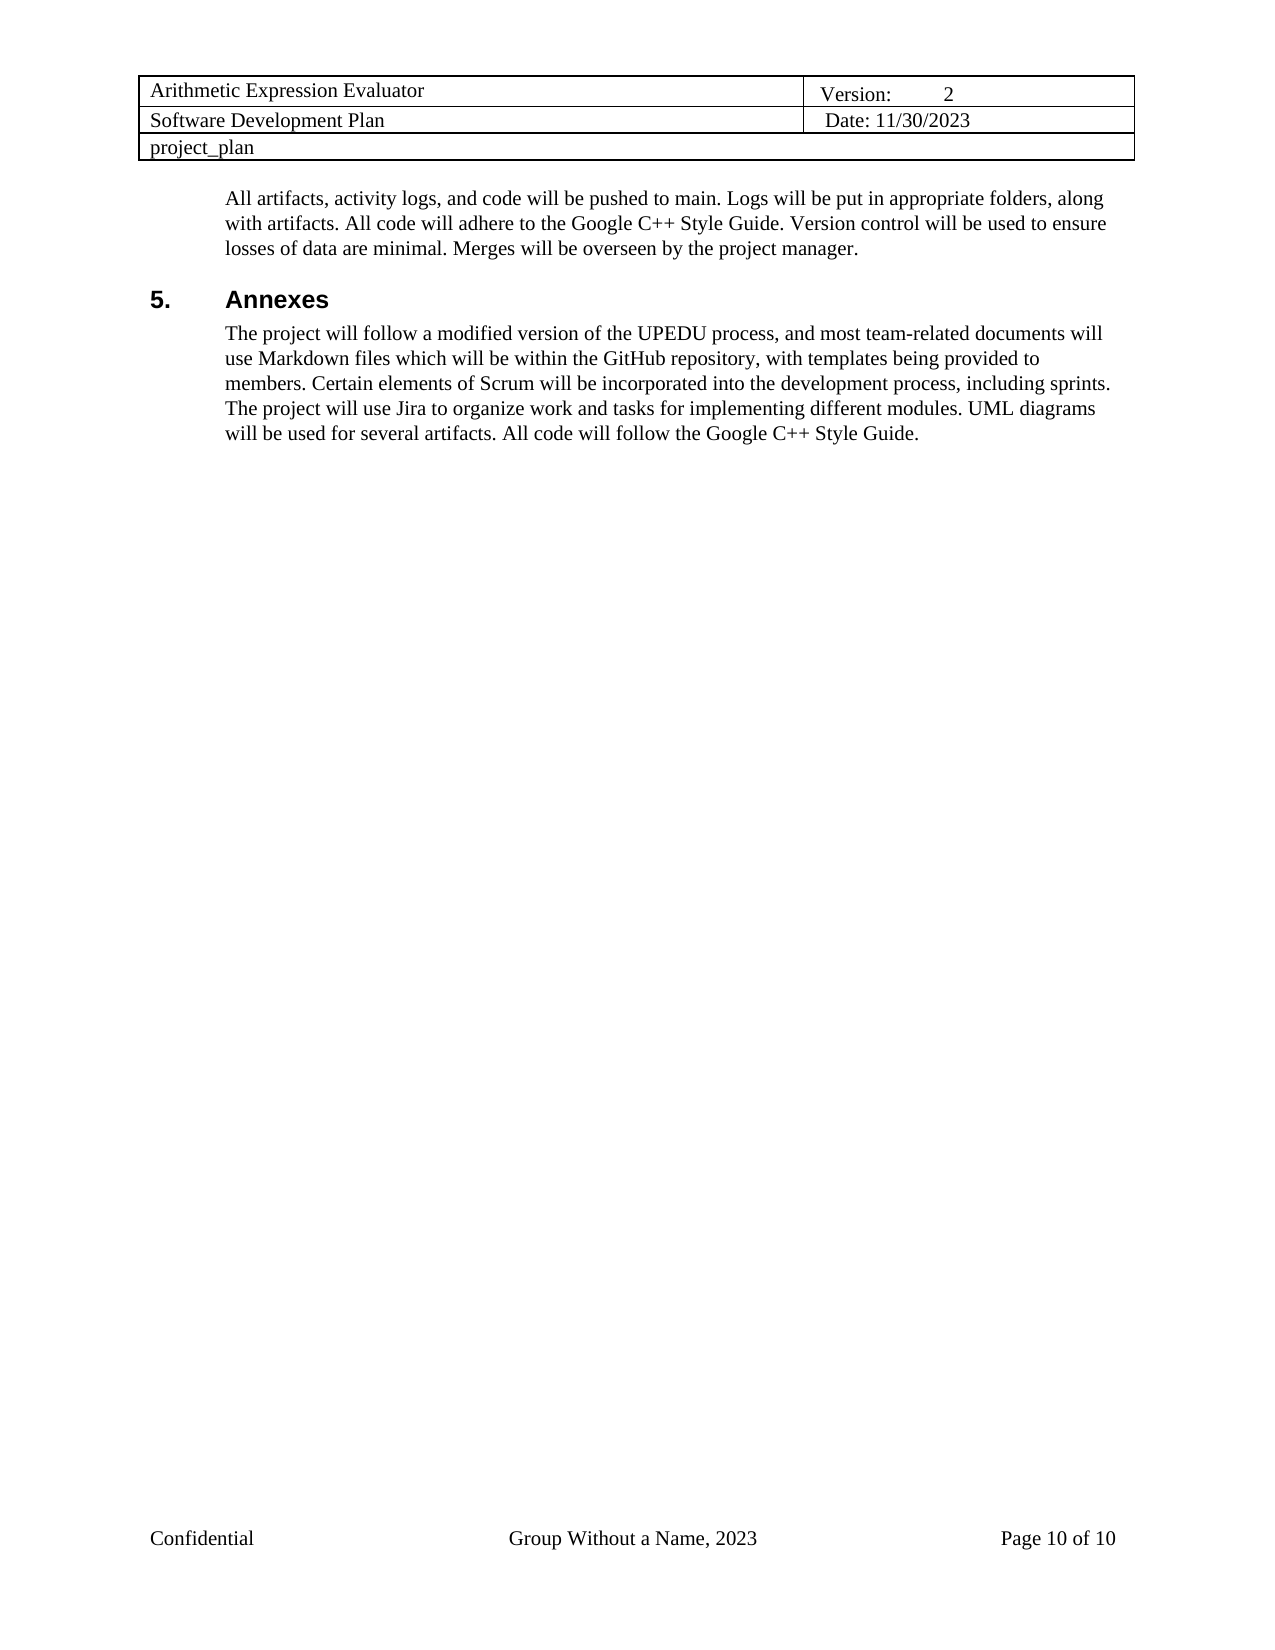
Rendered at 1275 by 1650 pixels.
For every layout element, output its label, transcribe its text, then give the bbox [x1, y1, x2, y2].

text All artifacts, activity logs, and code will be pushed to main. Logs will be put in appropriate folders, along with artifacts. All code will adhere to the Google C++ Style Guide. Version control will be used to ensure losses of data are minimal. Merges will be overseen by the project manager. [225, 185, 1125, 260]
text The project will follow a modified version of the UPEDU process, and most team-related documents will use Markdown files which will be within the GitHub repository, with templates being provided to members. Certain elements of Scrum will be incorporated into the development process, including sprints. The project will use Jira to organize work and tasks for implementing different modules. UML diagrams will be used for several artifacts. All code will follow the Google C++ Style Guide. [225, 320, 1125, 445]
subtitle Annexes [150, 285, 1125, 314]
